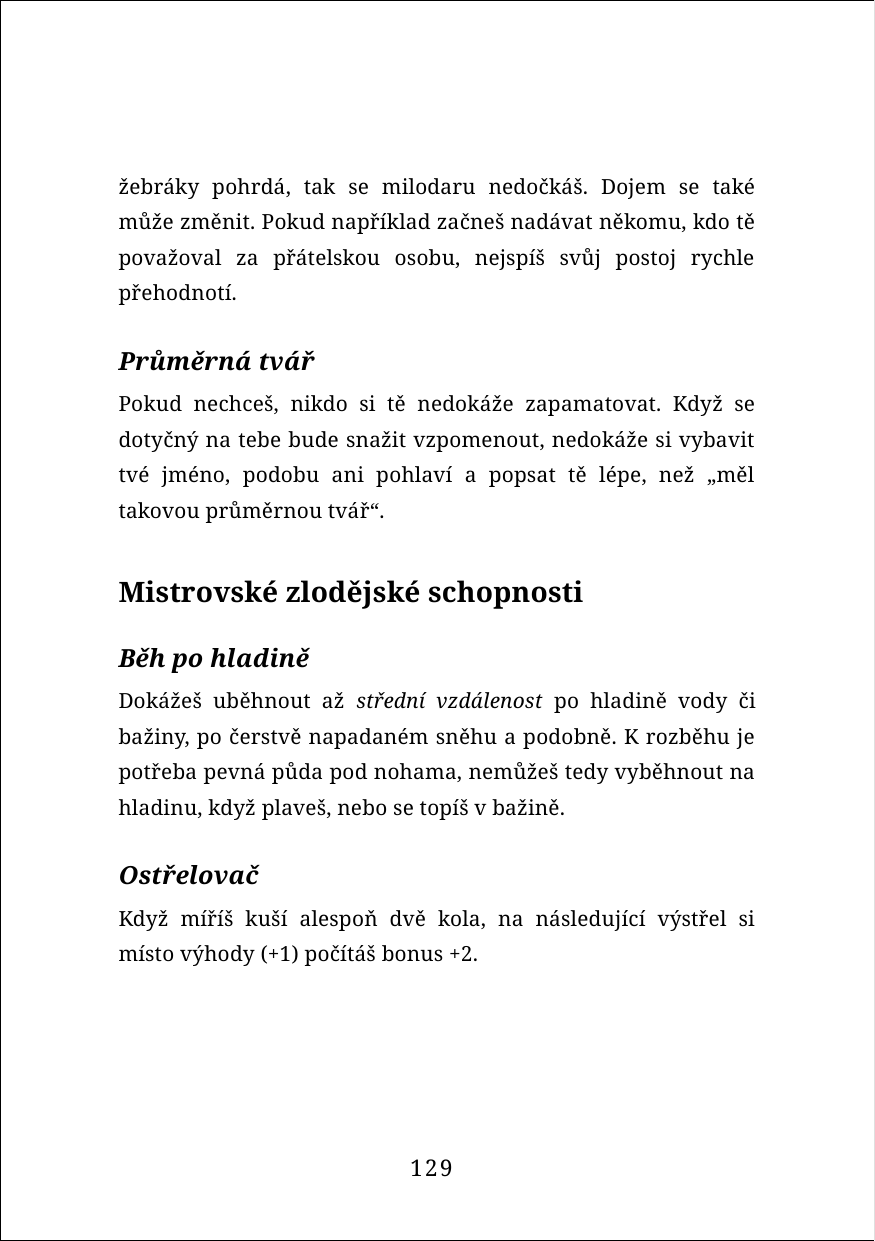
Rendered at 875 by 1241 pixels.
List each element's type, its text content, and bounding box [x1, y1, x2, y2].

subtitle Průměrná tvář [118, 343, 756, 377]
text Pokud nechceš, nikdo si tě nedokáže zapamatovat. Když se dotyčný na tebe bude snažit vzpomenout, nedokáže si vybavit tvé jméno, podobu ani pohlaví a popsat tě lépe, než „měl takovou průměrnou tvář“. [118, 389, 756, 524]
text Když míříš kuší alespoň dvě kola, na následující výstřel si místo výhody (+1) počítáš bonus +2. [118, 904, 756, 968]
text žebráky pohrdá, tak se milodaru nedočkáš. Dojem se také může změnit. Pokud například začneš nadávat někomu, kdo tě považoval za přátelskou osobu, nejspíš svůj postoj rychle přehodnotí. [118, 172, 756, 307]
subtitle Ostřelovač [118, 858, 756, 892]
subtitle Běh po hladině [118, 640, 756, 674]
subtitle Mistrovské zlodějské schopnosti [118, 573, 756, 611]
text Dokážeš uběhnout až střední vzdálenost po hladině vody či bažiny, po čerstvě napadaném sněhu a podobně. K rozběhu je potřeba pevná půda pod nohama, nemůžeš tedy vyběhnout na hladinu, když plaveš, nebo se topíš v bažině. [118, 686, 756, 821]
